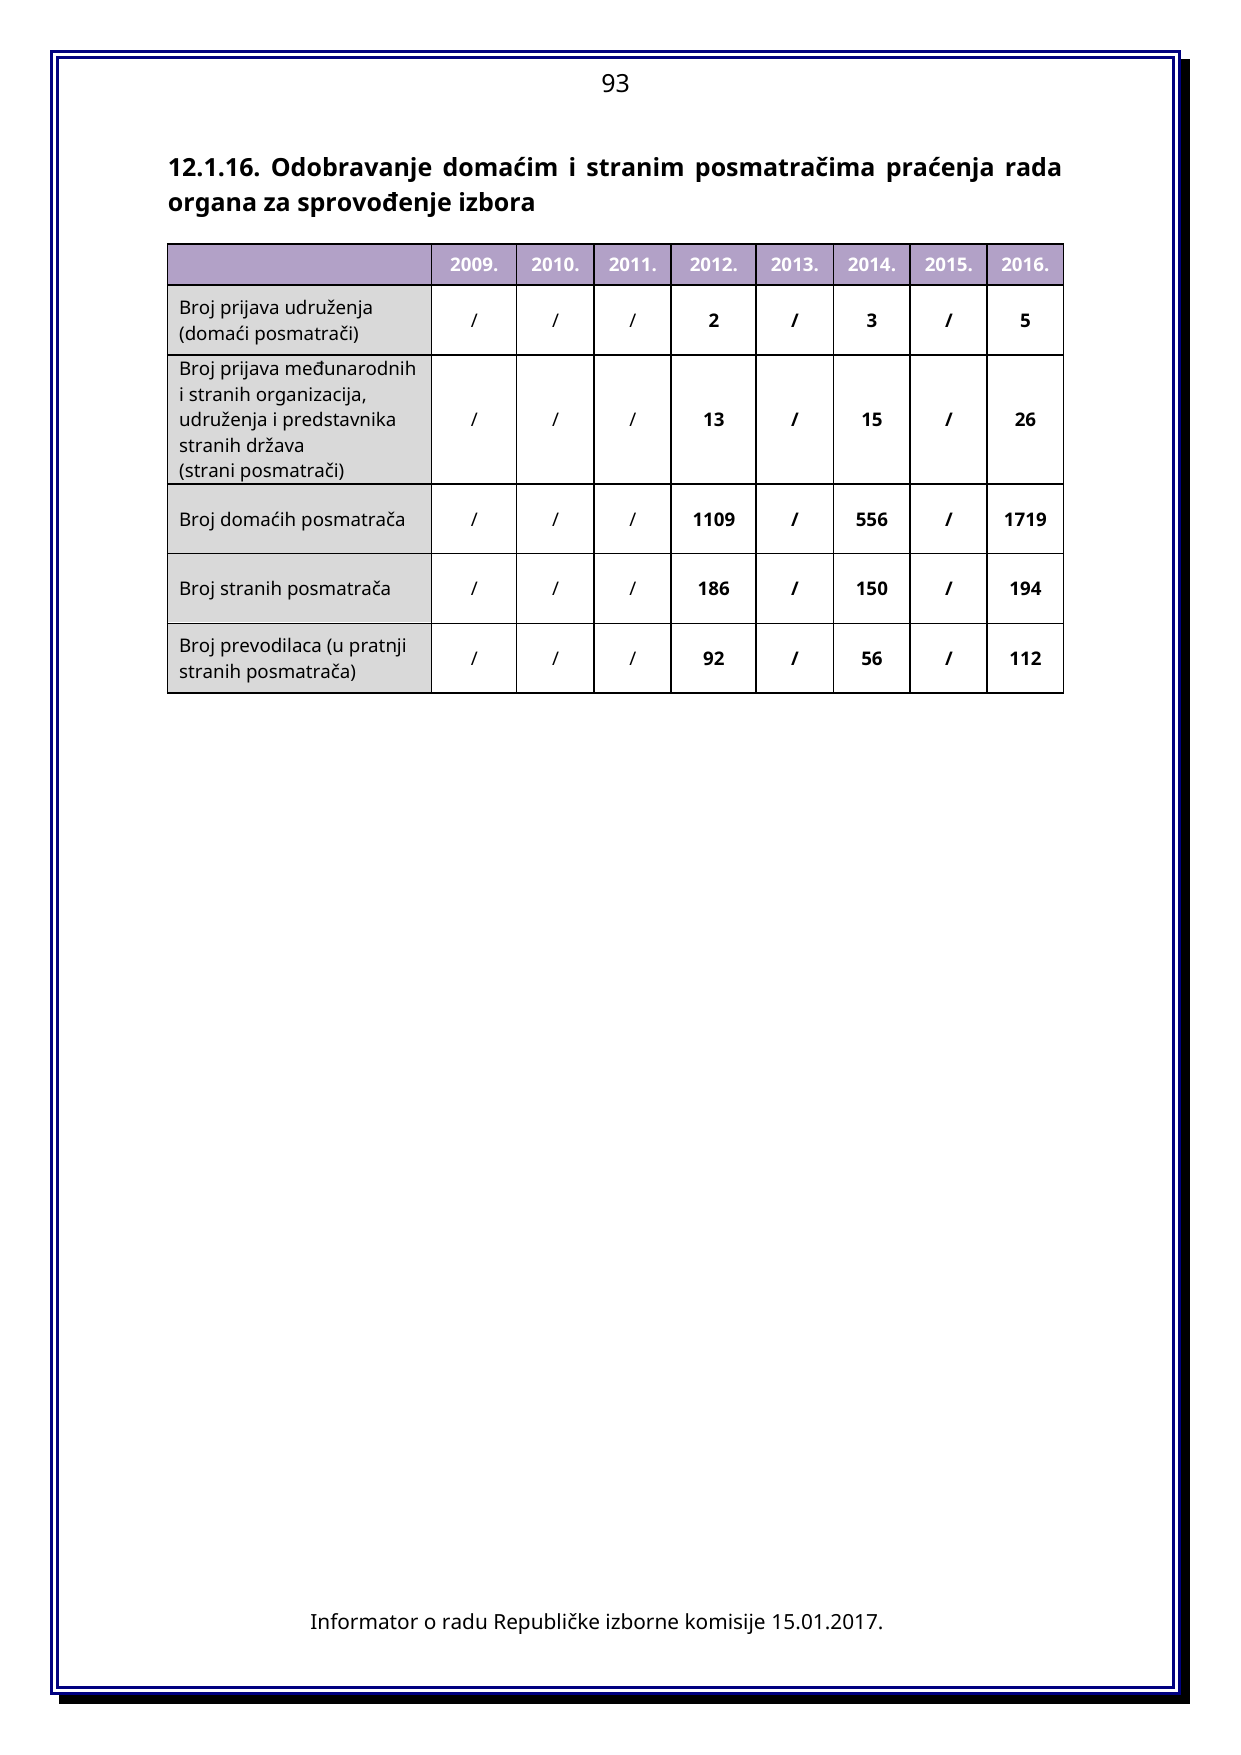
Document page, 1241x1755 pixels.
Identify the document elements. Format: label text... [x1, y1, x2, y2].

table_cell / [517, 554, 593, 622]
table_header 2009. [432, 245, 516, 284]
table_header 2014. [834, 245, 909, 284]
table_cell / [595, 286, 670, 354]
table_cell 1719 [988, 485, 1063, 553]
table_cell / [432, 624, 516, 692]
table_cell / [595, 554, 670, 622]
table_cell / [432, 356, 516, 483]
table_cell / [911, 485, 986, 553]
table_cell 5 [988, 286, 1063, 354]
table_cell / [432, 485, 516, 553]
subtitle 12.1.16. Odobravanje domaćim i stranim posmatračima praćenja rada organa za sprovođenje izbora [168, 150, 1063, 218]
table_cell / [595, 624, 670, 692]
table_header 2016. [988, 245, 1063, 284]
table_cell Broj stranih posmatrača [168, 554, 431, 622]
table_cell 194 [988, 554, 1063, 622]
table_header [168, 245, 431, 284]
table_cell / [432, 286, 516, 354]
table_cell / [911, 554, 986, 622]
table_cell 15 [834, 356, 909, 483]
table_cell / [911, 624, 986, 692]
table_cell / [517, 624, 593, 692]
table_cell / [595, 356, 670, 483]
table_cell 13 [672, 356, 755, 483]
table_cell / [757, 624, 833, 692]
table_cell 556 [834, 485, 909, 553]
table_cell / [911, 286, 986, 354]
table_header 2011. [595, 245, 670, 284]
table_header 2012. [672, 245, 755, 284]
table_cell 3 [834, 286, 909, 354]
table_cell 112 [988, 624, 1063, 692]
table_cell / [517, 356, 593, 483]
table_cell 186 [672, 554, 755, 622]
table_cell Broj prijava udruženja (domaći posmatrači) [168, 286, 431, 354]
table_header 2013. [757, 245, 833, 284]
table_cell 56 [834, 624, 909, 692]
table_header 2015. [911, 245, 986, 284]
table_cell / [432, 554, 516, 622]
table_cell / [757, 356, 833, 483]
table_cell 1109 [672, 485, 755, 553]
table_cell / [757, 286, 833, 354]
table_cell / [517, 485, 593, 553]
table_cell Broj prevodilaca (u pratnji stranih posmatrača) [168, 624, 431, 692]
table_cell / [911, 356, 986, 483]
table_cell / [757, 554, 833, 622]
table_cell / [517, 286, 593, 354]
table_cell 150 [834, 554, 909, 622]
table_cell / [595, 485, 670, 553]
table_cell / [757, 485, 833, 553]
table_cell Broj prijava međunarodnih i stranih organizacija, udruženja i predstavnika stranih država (strani posmatrači) [168, 356, 431, 483]
table_cell 2 [672, 286, 755, 354]
table_cell 26 [988, 356, 1063, 483]
table_cell 92 [672, 624, 755, 692]
table_header 2010. [517, 245, 593, 284]
table_cell Broj domaćih posmatrača [168, 485, 431, 553]
